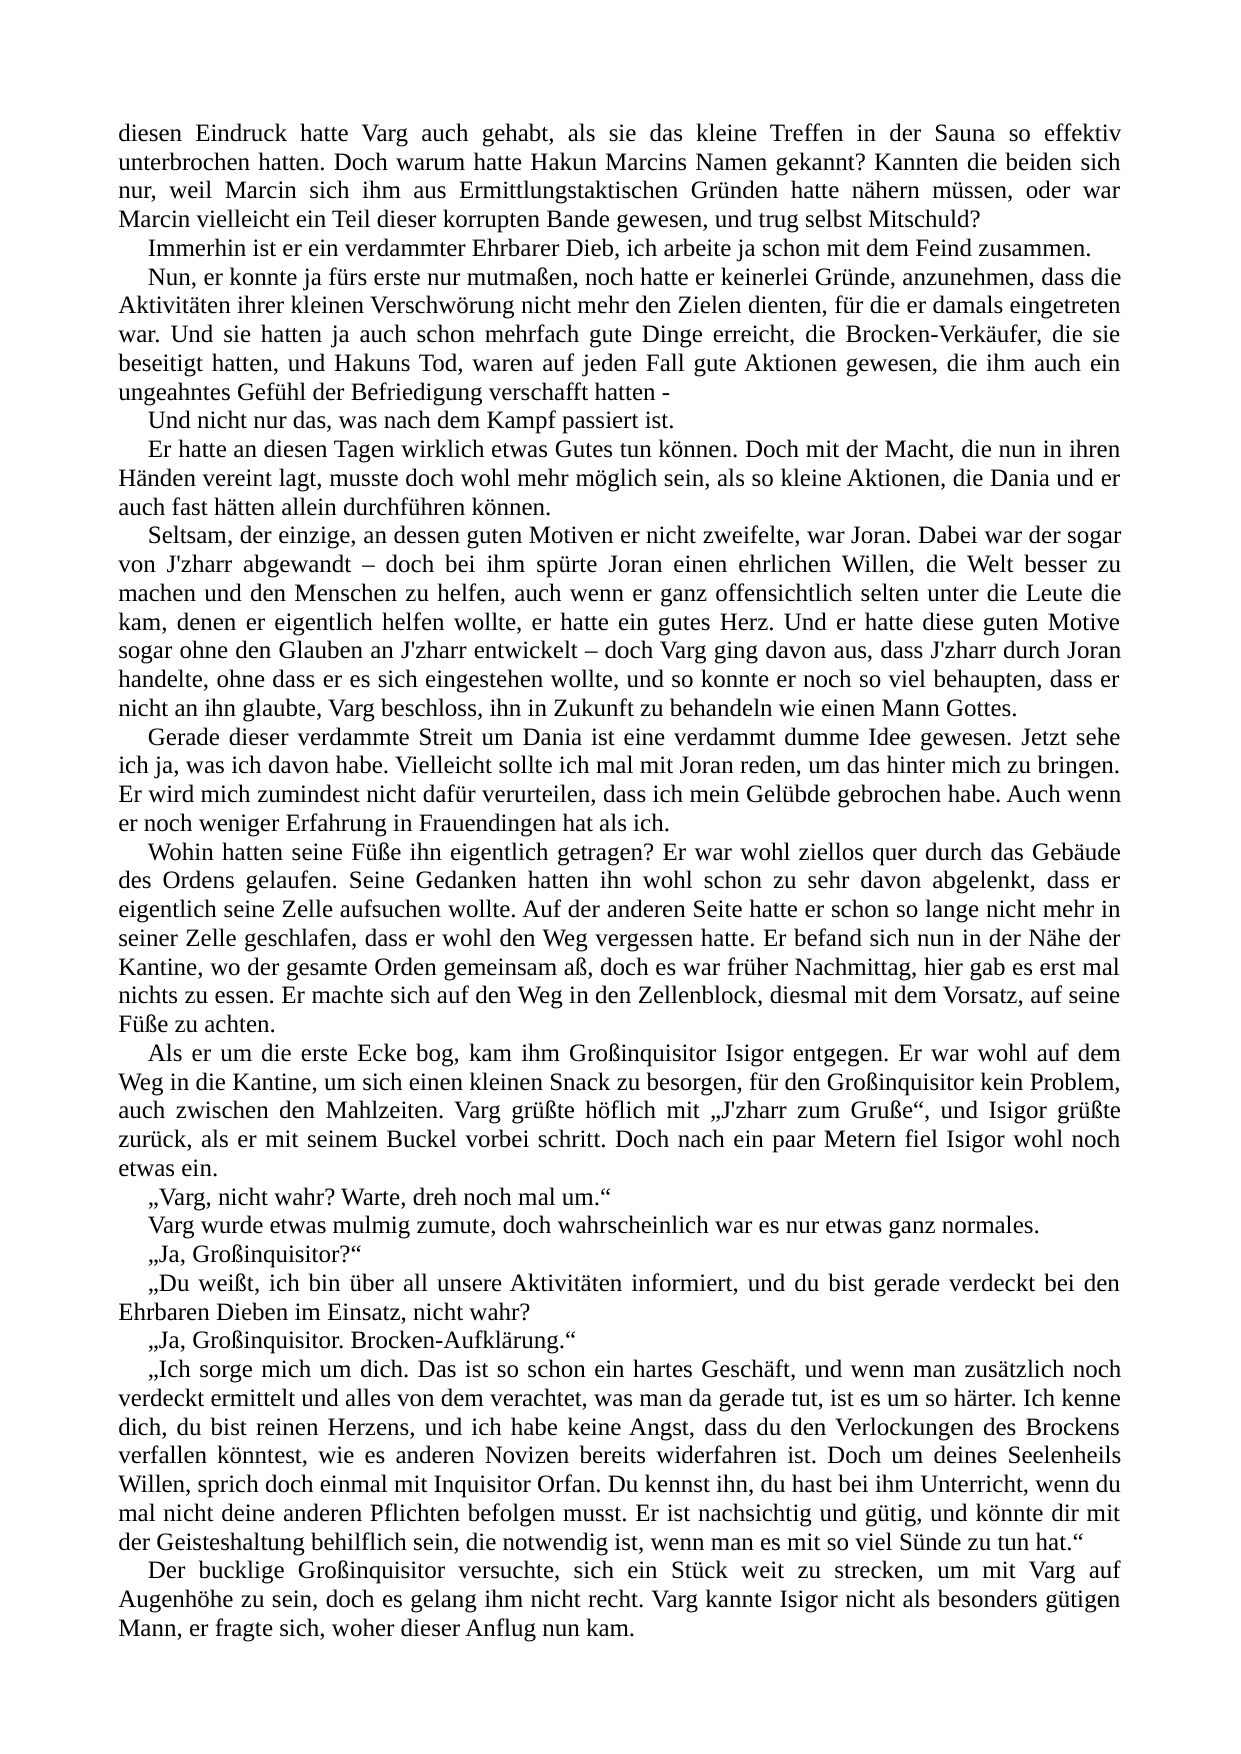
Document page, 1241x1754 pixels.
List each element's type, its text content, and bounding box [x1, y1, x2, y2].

text Er hatte an diesen Tagen wirklich etwas Gutes tun können. Doch mit der Macht, die nun in ihren Händen vereint lagt, musste doch wohl mehr möglich sein, als so kleine Aktionen, die Dania und er auch fast hätten allein durchführen können. [118, 434, 1122, 521]
text Und nicht nur das, was nach dem Kampf passiert ist. [118, 406, 1122, 434]
text Gerade dieser verdammte Streit um Dania ist eine verdammt dumme Idee gewesen. Jetzt sehe ich ja, was ich davon habe. Vielleicht sollte ich mal mit Joran reden, um das hinter mich zu bringen. Er wird mich zumindest nicht dafür verurteilen, dass ich mein Gelübde gebrochen habe. Auch wenn er noch weniger Erfahrung in Frauendingen hat als ich. [118, 722, 1122, 837]
text „Du weißt, ich bin über all unsere Aktivitäten informiert, und du bist gerade verdeckt bei den Ehrbaren Dieben im Einsatz, nicht wahr? [118, 1268, 1122, 1326]
text Als er um die erste Ecke bog, kam ihm Großinquisitor Isigor entgegen. Er war wohl auf dem Weg in die Kantine, um sich einen kleinen Snack zu besorgen, für den Großinquisitor kein Problem, auch zwischen den Mahlzeiten. Varg grüßte höflich mit „J'zharr zum Gruße“, und Isigor grüßte zurück, als er mit seinem Buckel vorbei schritt. Doch nach ein paar Metern fiel Isigor wohl noch etwas ein. [118, 1038, 1122, 1182]
text Nun, er konnte ja fürs erste nur mutmaßen, noch hatte er keinerlei Gründe, anzunehmen, dass die Aktivitäten ihrer kleinen Verschwörung nicht mehr den Zielen dienten, für die er damals eingetreten war. Und sie hatten ja auch schon mehrfach gute Dinge erreicht, die Brocken-Verkäufer, die sie beseitigt hatten, und Hakuns Tod, waren auf jeden Fall gute Aktionen gewesen, die ihm auch ein ungeahntes Gefühl der Befriedigung verschafft hatten - [118, 262, 1122, 406]
text diesen Eindruck hatte Varg auch gehabt, als sie das kleine Treffen in der Sauna so effektiv unterbrochen hatten. Doch warum hatte Hakun Marcins Namen gekannt? Kannten die beiden sich nur, weil Marcin sich ihm aus Ermittlungstaktischen Gründen hatte nähern müssen, oder war Marcin vielleicht ein Teil dieser korrupten Bande gewesen, und trug selbst Mitschuld? [118, 118, 1122, 233]
text Wohin hatten seine Füße ihn eigentlich getragen? Er war wohl ziellos quer durch das Gebäude des Ordens gelaufen. Seine Gedanken hatten ihn wohl schon zu sehr davon abgelenkt, dass er eigentlich seine Zelle aufsuchen wollte. Auf der anderen Seite hatte er schon so lange nicht mehr in seiner Zelle geschlafen, dass er wohl den Weg vergessen hatte. Er befand sich nun in der Nähe der Kantine, wo der gesamte Orden gemeinsam aß, doch es war früher Nachmittag, hier gab es erst mal nichts zu essen. Er machte sich auf den Weg in den Zellenblock, diesmal mit dem Vorsatz, auf seine Füße zu achten. [118, 837, 1122, 1038]
text Der bucklige Großinquisitor versuchte, sich ein Stück weit zu strecken, um mit Varg auf Augenhöhe zu sein, doch es gelang ihm nicht recht. Varg kannte Isigor nicht als besonders gütigen Mann, er fragte sich, woher dieser Anflug nun kam. [118, 1556, 1122, 1642]
text „Ich sorge mich um dich. Das ist so schon ein hartes Geschäft, und wenn man zusätzlich noch verdeckt ermittelt und alles von dem verachtet, was man da gerade tut, ist es um so härter. Ich kenne dich, du bist reinen Herzens, und ich habe keine Angst, dass du den Verlockungen des Brockens verfallen könntest, wie es anderen Novizen bereits widerfahren ist. Doch um deines Seelenheils Willen, sprich doch einmal mit Inquisitor Orfan. Du kennst ihn, du hast bei ihm Unterricht, wenn du mal nicht deine anderen Pflichten befolgen musst. Er ist nachsichtig und gütig, und könnte dir mit der Geisteshaltung behilflich sein, die notwendig ist, wenn man es mit so viel Sünde zu tun hat.“ [118, 1354, 1122, 1556]
text Varg wurde etwas mulmig zumute, doch wahrscheinlich war es nur etwas ganz normales. [118, 1211, 1122, 1239]
text „Ja, Großinquisitor. Brocken-Aufklärung.“ [118, 1326, 1122, 1354]
text Seltsam, der einzige, an dessen guten Motiven er nicht zweifelte, war Joran. Dabei war der sogar von J'zharr abgewandt – doch bei ihm spürte Joran einen ehrlichen Willen, die Welt besser zu machen und den Menschen zu helfen, auch wenn er ganz offensichtlich selten unter die Leute die kam, denen er eigentlich helfen wollte, er hatte ein gutes Herz. Und er hatte diese guten Motive sogar ohne den Glauben an J'zharr entwickelt – doch Varg ging davon aus, dass J'zharr durch Joran handelte, ohne dass er es sich eingestehen wollte, und so konnte er noch so viel behaupten, dass er nicht an ihn glaubte, Varg beschloss, ihn in Zukunft zu behandeln wie einen Mann Gottes. [118, 521, 1122, 722]
text „Ja, Großinquisitor?“ [118, 1239, 1122, 1268]
text „Varg, nicht wahr? Warte, dreh noch mal um.“ [118, 1182, 1122, 1211]
text Immerhin ist er ein verdammter Ehrbarer Dieb, ich arbeite ja schon mit dem Feind zusammen. [118, 233, 1122, 262]
